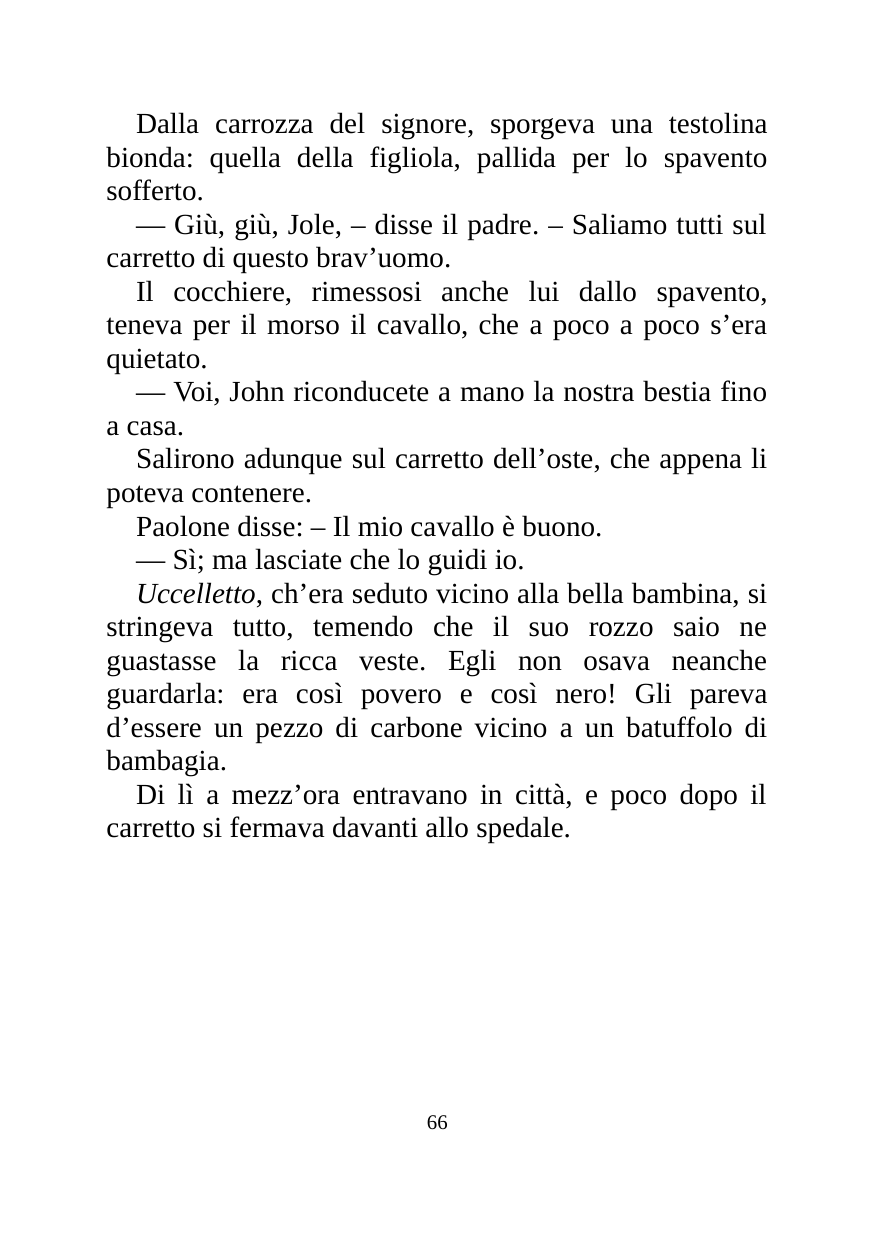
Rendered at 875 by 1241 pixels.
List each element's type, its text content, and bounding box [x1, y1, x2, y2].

text Di lì a mezz’ora entravano in città, e poco dopo il carretto si fermava davanti allo spedale. [106, 777, 768, 844]
text Il cocchiere, rimessosi anche lui dallo spavento, teneva per il morso il cavallo, che a poco a poco s’era quietato. [106, 274, 768, 374]
text — Voi, John riconducete a mano la nostra bestia fino a casa. [106, 374, 768, 442]
text Salirono adunque sul carretto dell’oste, che appena li poteva contenere. [106, 442, 768, 509]
text Paolone disse: – Il mio cavallo è buono. [106, 509, 768, 542]
text Uccelletto, ch’era seduto vicino alla bella bambina, si stringeva tutto, temendo che il suo rozzo saio ne guastasse la ricca veste. Egli non osava neanche guardarla: era così povero e così nero! Gli pareva d’essere un pezzo di carbone vicino a un batuffolo di bambagia. [106, 576, 768, 777]
text — Sì; ma lasciate che lo guidi io. [106, 542, 768, 576]
text Dalla carrozza del signore, sporgeva una testolina bionda: quella della figliola, pallida per lo spavento sofferto. [106, 106, 768, 207]
text — Giù, giù, Jole, – disse il padre. – Saliamo tutti sul carretto di questo brav’uomo. [106, 207, 768, 274]
